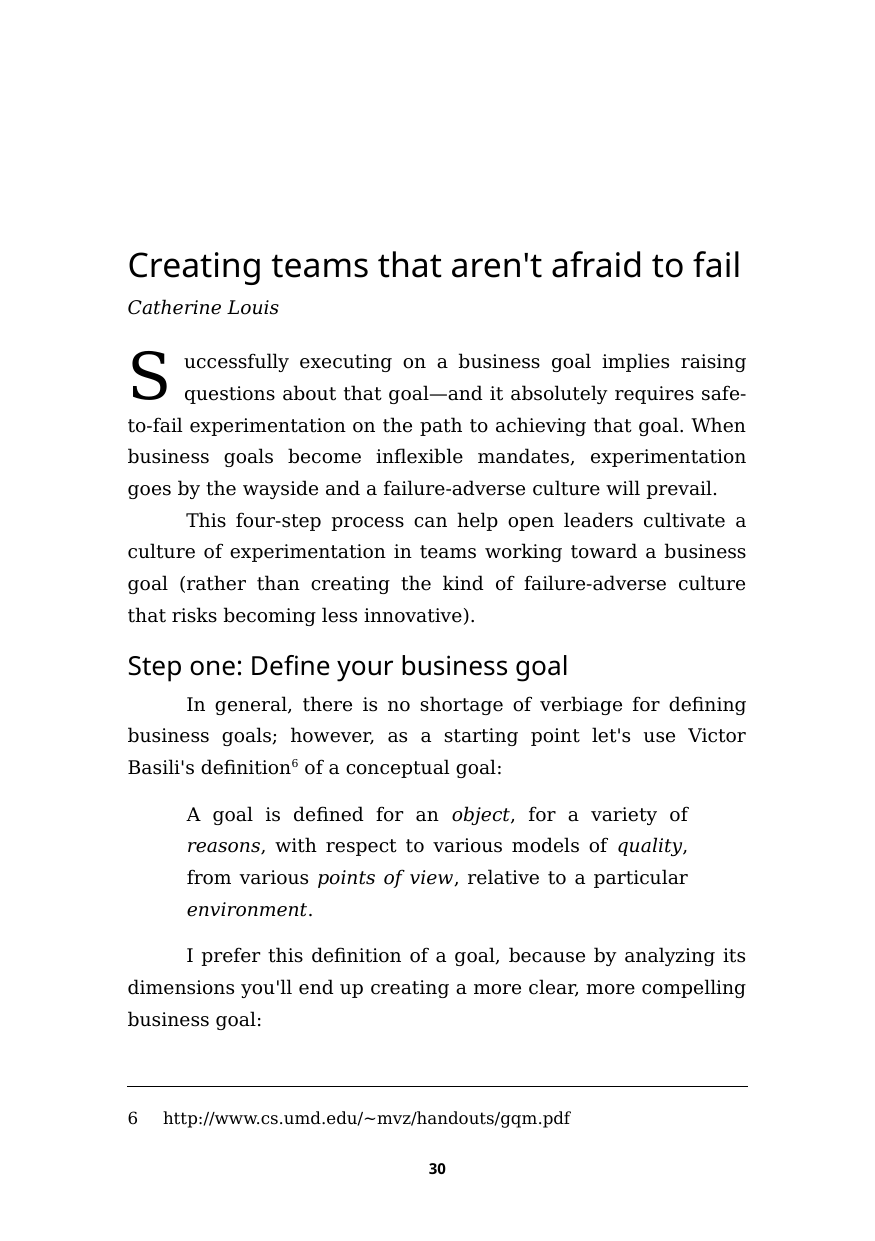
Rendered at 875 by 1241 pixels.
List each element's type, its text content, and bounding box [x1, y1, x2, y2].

text http://www.cs.umd.edu/~mvz/handouts/gqm.pdf [127, 1109, 747, 1128]
text Catherine Louis [127, 297, 747, 319]
text This four-step process can help open leaders cultivate a culture of experimentation in teams working toward a business goal (rather than creating the kind of failure-adverse culture that risks becoming less innovative). [127, 510, 747, 627]
subtitle Step one: Define your business goal [127, 651, 747, 681]
text Successfully executing on a business goal implies raising questions about that goal—and it absolutely requires safe-to-fail experimentation on the path to achieving that goal. When business goals become inflexible mandates, experimentation goes by the wayside and a failure-adverse culture will prevail. [127, 351, 747, 500]
text I prefer this definition of a goal, because by analyzing its dimensions you'll end up creating a more clear, more compelling business goal: [127, 946, 747, 1031]
text In general, there is no shortage of verbiage for defining business goals; however, as a starting point let's use Victor Basili's definition of a conceptual goal: [127, 694, 747, 779]
subtitle Creating teams that aren't afraid to fail [127, 246, 747, 285]
text A goal is defined for an object, for a variety of reasons, with respect to various models of quality, from various points of view, relative to a particular environment. [187, 804, 688, 921]
